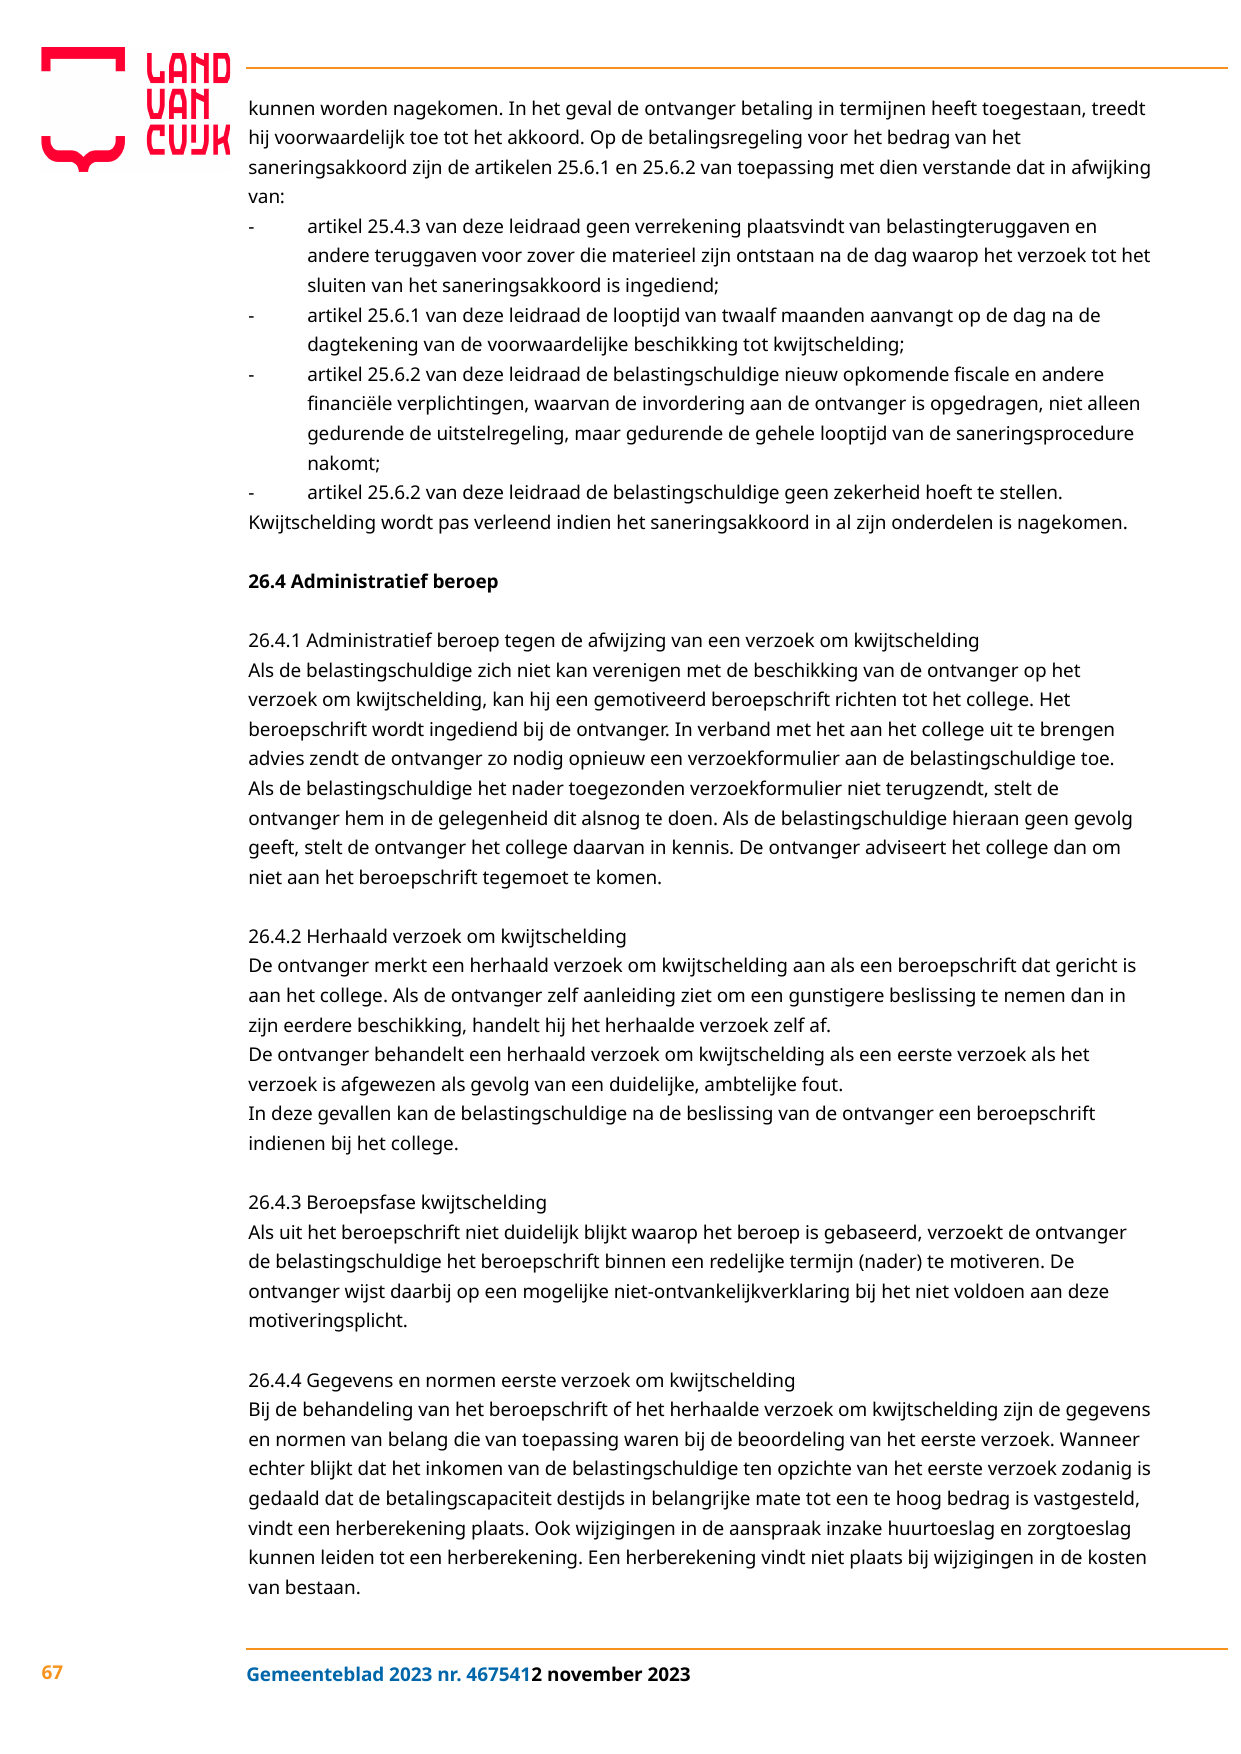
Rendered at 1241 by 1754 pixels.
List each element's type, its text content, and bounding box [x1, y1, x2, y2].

text Bij de behandeling van het beroepschrift of het herhaalde verzoek om kwijtschelding zijn de gegevens en normen van belang die van toepassing waren bij de beoordeling van het eerste verzoek. Wanneer echter blijkt dat het inkomen van de belastingschuldige ten opzichte van het eerste verzoek zodanig is gedaald dat de betalingscapaciteit destijds in belangrijke mate tot een te hoog bedrag is vastgesteld, vindt een herberekening plaats. Ook wijzigingen in de aanspraak inzake huurtoeslag en zorgtoeslag kunnen leiden tot een herberekening. Een herberekening vindt niet plaats bij wijzigingen in de kosten van bestaan. [248, 1396, 1152, 1600]
text Als uit het beroepschrift niet duidelijk blijkt waarop het beroep is gebaseerd, verzoekt de ontvanger de belastingschuldige het beroepschrift binnen een redelijke termijn (nader) te motiveren. De ontvanger wijst daarbij op een mogelijke niet-ontvankelijkverklaring bij het niet voldoen aan deze motiveringsplicht. [248, 1219, 1152, 1333]
list artikel 25.6.1 van deze leidraad de looptijd van twaalf maanden aanvangt op de dag na de dagtekening van de voorwaardelijke beschikking tot kwijtschelding; [248, 302, 1152, 357]
list artikel 25.4.3 van deze leidraad geen verrekening plaatsvindt van belastingteruggaven en andere teruggaven voor zover die materieel zijn ontstaan na de dag waarop het verzoek tot het sluiten van het saneringsakkoord is ingediend; [248, 213, 1152, 298]
text 26.4 Administratief beroep [248, 568, 1152, 594]
text 26.4.3 Beroepsfase kwijtschelding [248, 1189, 1152, 1215]
text De ontvanger behandelt een herhaald verzoek om kwijtschelding als een eerste verzoek als het verzoek is afgewezen als gevolg van een duidelijke, ambtelijke fout. [248, 1041, 1152, 1097]
picture [41, 47, 231, 172]
text 26.4.1 Administratief beroep tegen de afwijzing van een verzoek om kwijtschelding [248, 627, 1152, 653]
text In deze gevallen kan de belastingschuldige na de beslissing van de ontvanger een beroepschrift indienen bij het college. [248, 1101, 1152, 1156]
text Kwijtschelding wordt pas verleend indien het saneringsakkoord in al zijn onderdelen is nagekomen. [248, 509, 1152, 535]
text kunnen worden nagekomen. In het geval de ontvanger betaling in termijnen heeft toegestaan, treedt hij voorwaardelijk toe tot het akkoord. Op de betalingsregeling voor het bedrag van het saneringsakkoord zijn de artikelen 25.6.1 en 25.6.2 van toepassing met dien verstande dat in afwijking van: [248, 95, 1152, 209]
list artikel 25.6.2 van deze leidraad de belastingschuldige nieuw opkomende fiscale en andere financiële verplichtingen, waarvan de invordering aan de ontvanger is opgedragen, niet alleen gedurende de uitstelregeling, maar gedurende de gehele looptijd van de saneringsprocedure nakomt; [248, 361, 1152, 476]
text Als de belastingschuldige zich niet kan verenigen met de beschikking van de ontvanger op het verzoek om kwijtschelding, kan hij een gemotiveerd beroepschrift richten tot het college. Het beroepschrift wordt ingediend bij de ontvanger. In verband met het aan het college uit te brengen advies zendt de ontvanger zo nodig opnieuw een verzoekformulier aan de belastingschuldige toe. [248, 657, 1152, 771]
text 26.4.2 Herhaald verzoek om kwijtschelding [248, 923, 1152, 949]
text Als de belastingschuldige het nader toegezonden verzoekformulier niet terugzendt, stelt de ontvanger hem in de gelegenheid dit alsnog te doen. Als de belastingschuldige hieraan geen gevolg geeft, stelt de ontvanger het college daarvan in kennis. De ontvanger adviseert het college dan om niet aan het beroepschrift tegemoet te komen. [248, 775, 1152, 890]
list artikel 25.6.2 van deze leidraad de belastingschuldige geen zekerheid hoeft te stellen. [248, 479, 1152, 505]
text 26.4.4 Gegevens en normen eerste verzoek om kwijtschelding [248, 1367, 1152, 1393]
text De ontvanger merkt een herhaald verzoek om kwijtschelding aan als een beroepschrift dat gericht is aan het college. Als de ontvanger zelf aanleiding ziet om een gunstigere beslissing te nemen dan in zijn eerdere beschikking, handelt hij het herhaalde verzoek zelf af. [248, 953, 1152, 1038]
